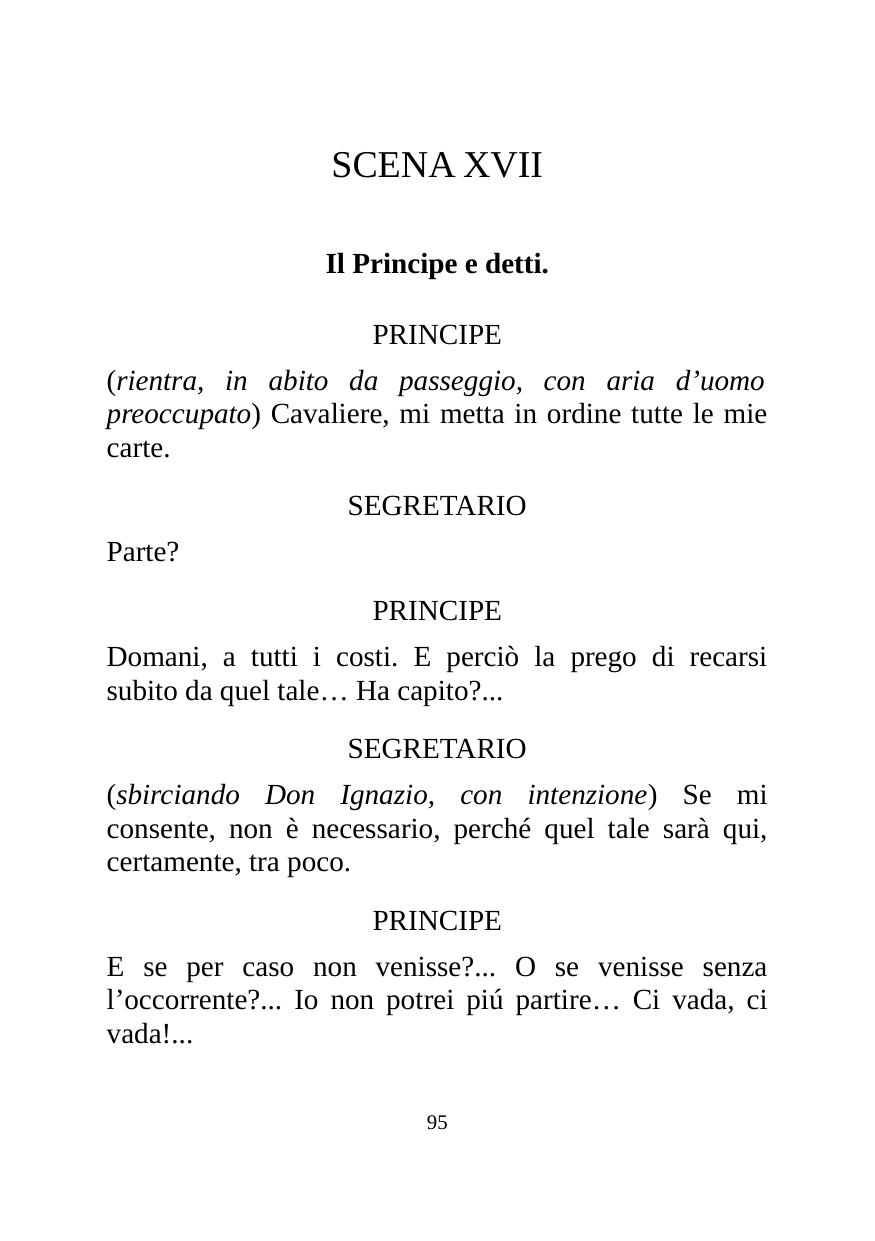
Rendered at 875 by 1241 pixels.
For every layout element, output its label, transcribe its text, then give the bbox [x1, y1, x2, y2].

text SEGRETARIO [106, 731, 768, 765]
text Parte? [106, 534, 768, 568]
text Il Principe e detti. [106, 246, 768, 279]
text (rientra, in abito da passeggio, con aria d’uomo preoccupato) Cavaliere, mi metta in ordine tutte le mie carte. [106, 363, 768, 463]
text Domani, a tutti i costi. E perciò la prego di recarsi subito da quel tale… Ha capito?... [106, 639, 768, 706]
text SEGRETARIO [106, 488, 768, 522]
subtitle SCENA XVII [106, 142, 768, 185]
text (sbirciando Don Ignazio, con intenzione) Se mi consente, non è necessario, perché quel tale sarà qui, certamente, tra poco. [106, 777, 768, 878]
text PRINCIPE [106, 903, 768, 936]
text PRINCIPE [106, 593, 768, 627]
text PRINCIPE [106, 317, 768, 350]
text E se per caso non venisse?... O se venisse senza l’occorrente?... Io non potrei piú partire… Ci vada, ci vada!... [106, 949, 768, 1049]
